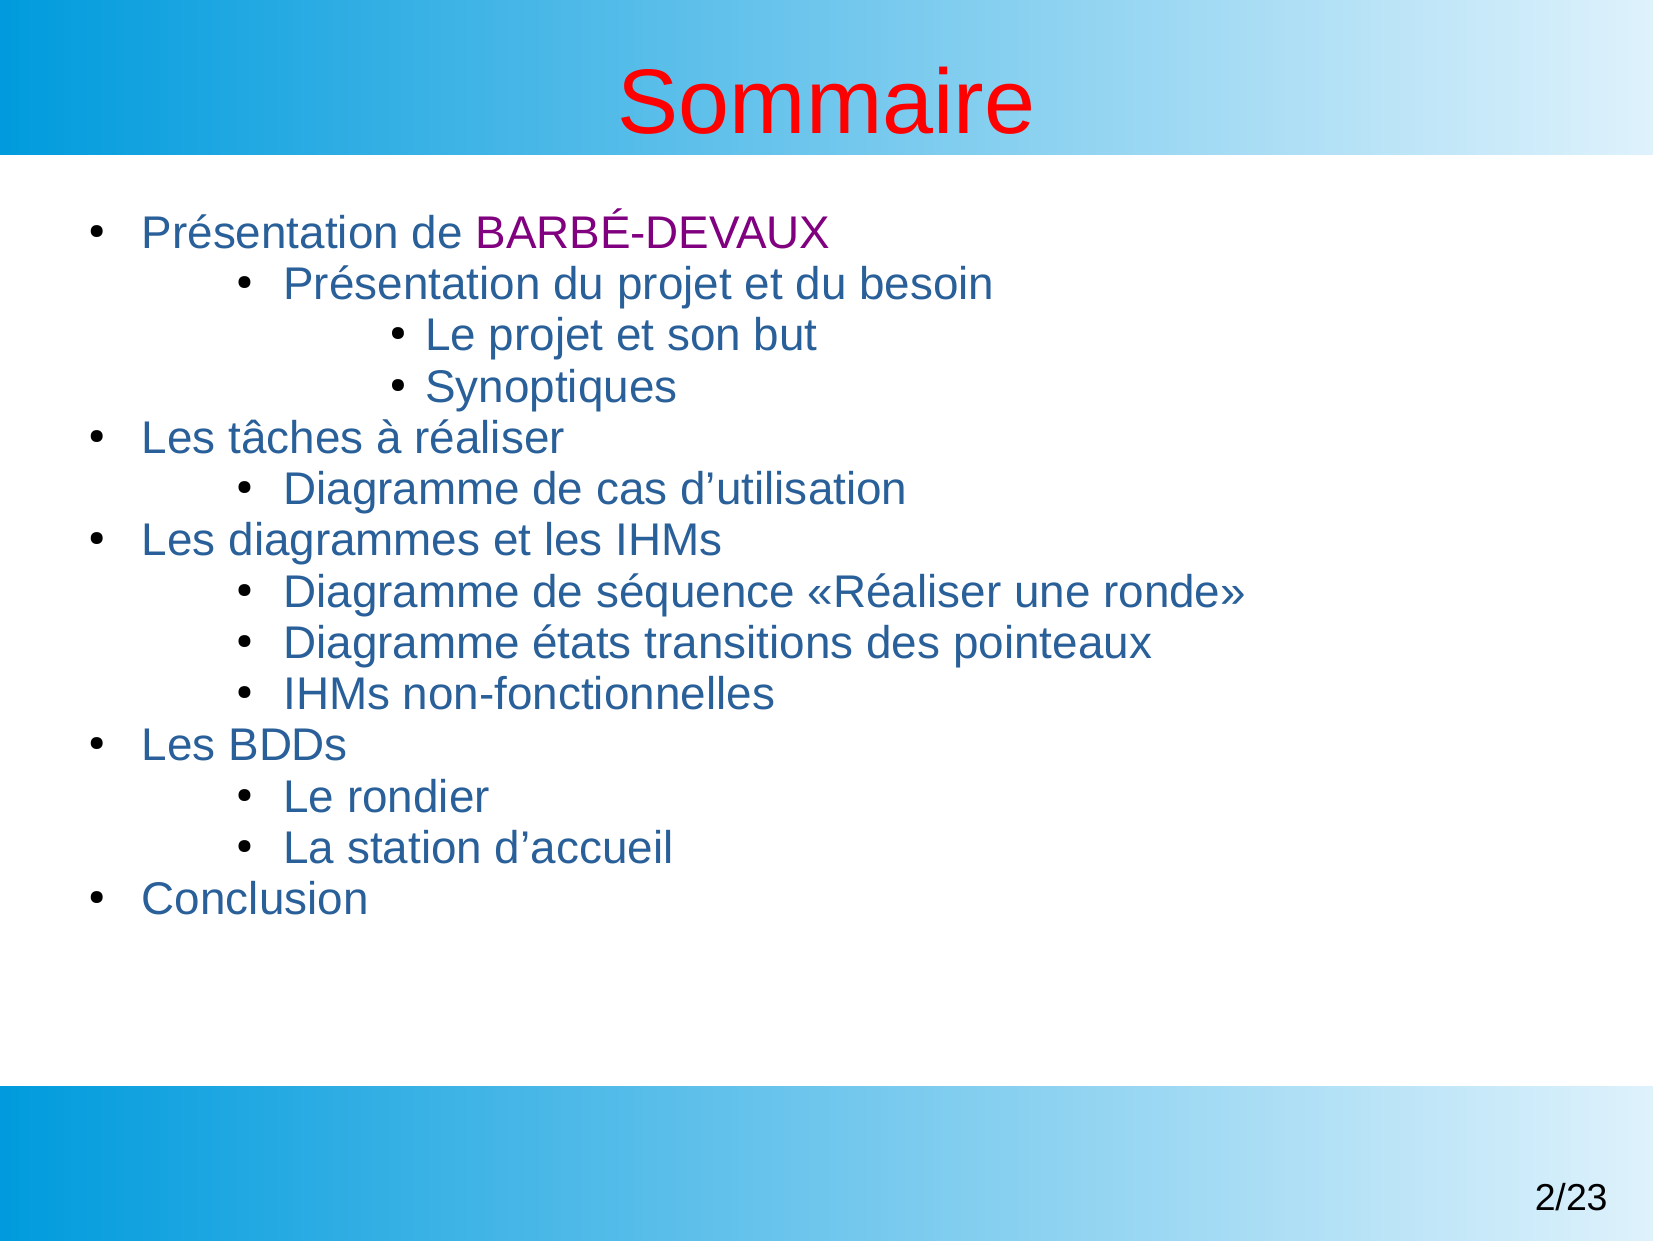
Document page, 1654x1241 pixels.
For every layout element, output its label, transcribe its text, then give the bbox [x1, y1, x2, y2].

text_box <numéro>/23 [1520, 1169, 1654, 1240]
title Sommaire [82, 49, 1571, 155]
list Présentation de BARBÉ-DEVAUX Présentation du projet et du besoin Le projet et son but Synoptiques Les tâches à réaliser Diagramme de cas d’utilisation Les diagrammes et les IHMs Diagramme de séquence «Réaliser une ronde» Diagramme états transitions des pointeaux IHMs non-fonctionnelles Les BDDs Le rondier La station d’accueil Conclusion [70, 206, 1536, 1211]
